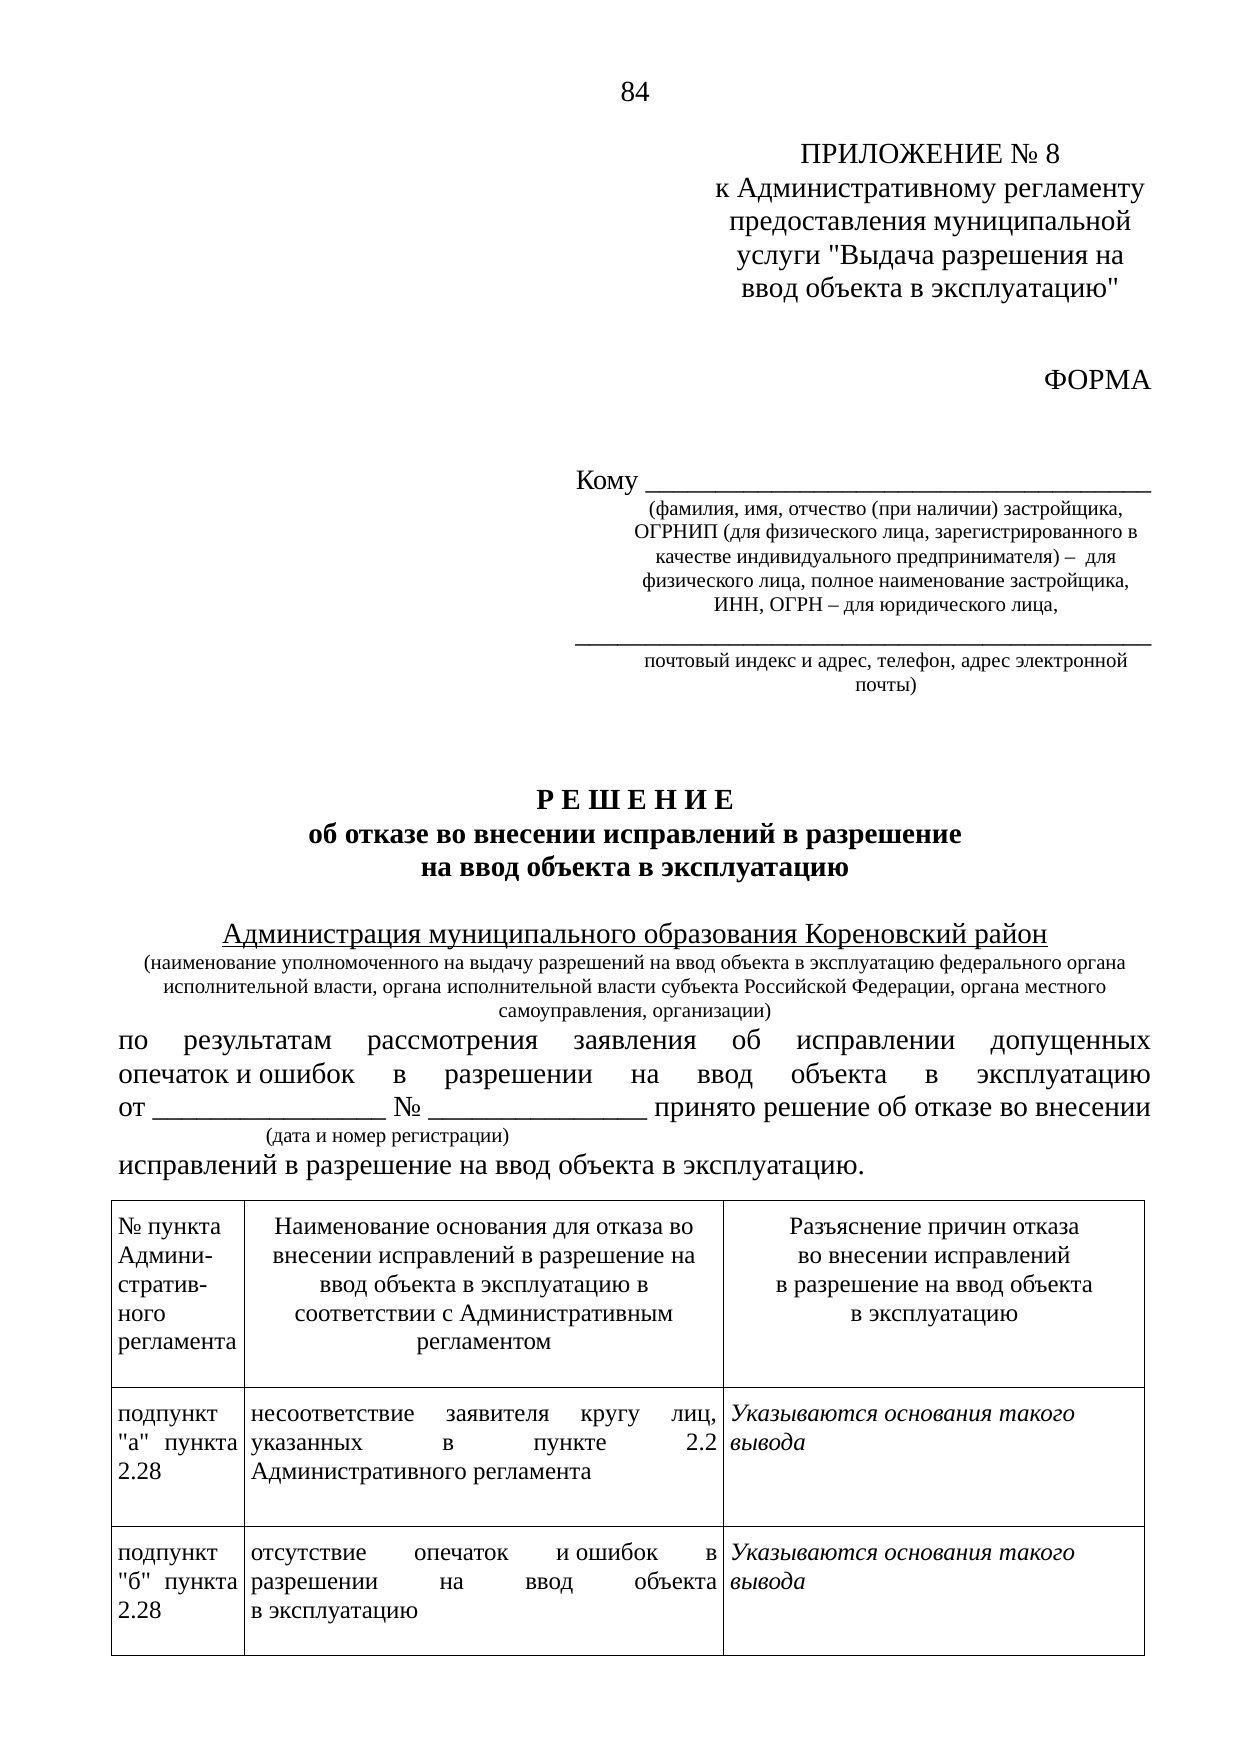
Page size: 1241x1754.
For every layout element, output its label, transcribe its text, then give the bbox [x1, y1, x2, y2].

subtitle ПРИЛОЖЕНИЕ № 8 [709, 136, 1152, 170]
subtitle Кому ____________________________________ [118, 463, 1152, 495]
text к Административному регламенту предоставления муниципальной услуги "Выдача разрешения на ввод объекта в эксплуатацию" [709, 170, 1152, 304]
text Администрация муниципального образования Кореновский район [118, 917, 1152, 950]
table_cell подпункт "а" пункта 2.28 [112, 1388, 244, 1526]
text почтовый индекс и адрес, телефон, адрес электронной почты) [620, 648, 1152, 696]
text ФОРМА [709, 362, 1152, 396]
table_cell Указываются основания такого вывода [724, 1527, 1144, 1655]
text (фамилия, имя, отчество (при наличии) застройщика, ОГРНИП (для физического лица, зарегистрированного в качестве индивидуального предпринимателя) – для физического лица, полное наименование застройщика, ИНН, ОГРН – для юридического лица, [620, 495, 1152, 616]
table_header Наименование основания для отказа во внесении исправлений в разрешение на ввод объекта в эксплуатацию в соответствии с Административным регламентом [245, 1201, 723, 1387]
text по результатам рассмотрения заявления об исправлении допущенных опечаток и ошибок в разрешении на ввод объекта в эксплуатацию от ________________ № _______________ принято решение об отказе во внесении [118, 1022, 1152, 1123]
table_cell подпункт "б" пункта 2.28 [112, 1527, 244, 1655]
table_header № пункта Админи-стратив-ного регламента [112, 1201, 244, 1387]
table_cell Указываются основания такого вывода [724, 1388, 1144, 1526]
text (дата и номер регистрации) [192, 1123, 1152, 1147]
text _________________________________________ [118, 616, 1152, 648]
text (наименование уполномоченного на выдачу разрешений на ввод объекта в эксплуатацию федерального органа исполнительной власти, органа исполнительной власти субъекта Российской Федерации, органа местного самоуправления, организации) [118, 950, 1152, 1022]
table_cell отсутствие опечаток и ошибок в разрешении на ввод объекта в эксплуатацию [245, 1527, 723, 1655]
text исправлений в разрешение на ввод объекта в эксплуатацию. [118, 1147, 1152, 1181]
text Р Е Ш Е Н И Е об отказе во внесении исправлений в разрешение на ввод объекта в эксплуатацию [118, 782, 1152, 883]
table_header Разъяснение причин отказа во внесении исправлений в разрешение на ввод объекта в эксплуатацию [724, 1201, 1144, 1387]
table_cell несоответствие заявителя кругу лиц, указанных в пункте 2.2 Административного регламента [245, 1388, 723, 1526]
